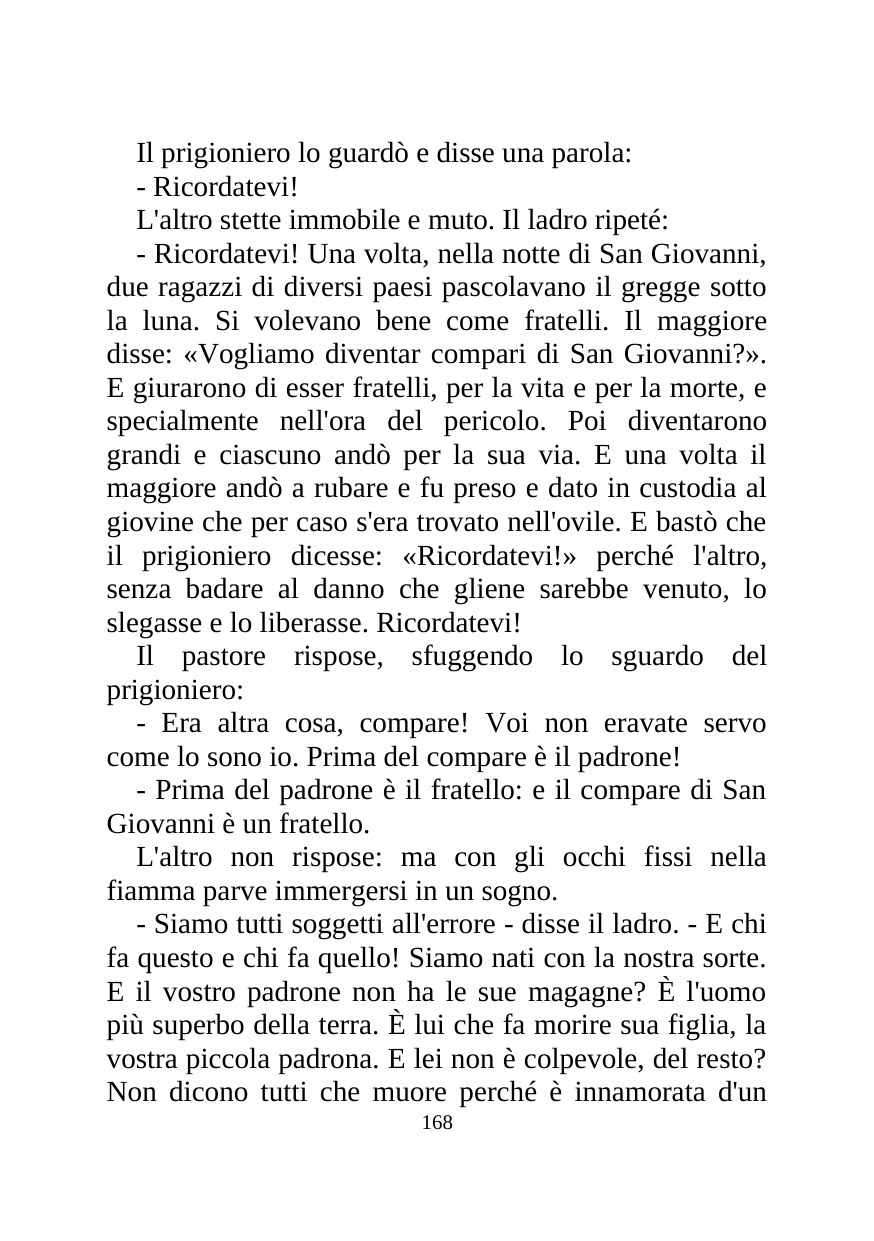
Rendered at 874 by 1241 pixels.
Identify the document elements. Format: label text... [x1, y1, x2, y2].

text - Ricordatevi! [106, 169, 768, 202]
text - Siamo tutti soggetti all'errore - disse il ladro. - E chi fa questo e chi fa quello! Siamo nati con la nostra sorte. E il vostro padrone non ha le sue magagne? È l'uomo più superbo della terra. È lui che fa morire sua figlia, la vostra piccola padrona. E lei non è colpevole, del resto? Non dicono tutti che muore perché è innamorata d'un [106, 907, 768, 1108]
text L'altro non rispose: ma con gli occhi fissi nella fiamma parve immergersi in un sogno. [106, 839, 768, 907]
text Il pastore rispose, sfuggendo lo sguardo del prigioniero: [106, 638, 768, 705]
text - Era altra cosa, compare! Voi non eravate servo come lo sono io. Prima del compare è il padrone! [106, 705, 768, 772]
text Il prigioniero lo guardò e disse una parola: [106, 135, 768, 169]
text L'altro stette immobile e muto. Il ladro ripeté: [106, 202, 768, 236]
text - Ricordatevi! Una volta, nella notte di San Giovanni, due ragazzi di diversi paesi pascolavano il gregge sotto la luna. Si volevano bene come fratelli. Il maggiore disse: «Vogliamo diventar compari di San Giovanni?». E giurarono di esser fratelli, per la vita e per la morte, e specialmente nell'ora del pericolo. Poi diventarono grandi e ciascuno andò per la sua via. E una volta il maggiore andò a rubare e fu preso e dato in custodia al giovine che per caso s'era trovato nell'ovile. E bastò che il prigioniero dicesse: «Ricordatevi!» perché l'altro, senza badare al danno che gliene sarebbe venuto, lo slegasse e lo liberasse. Ricordatevi! [106, 236, 768, 638]
text - Prima del padrone è il fratello: e il compare di San Giovanni è un fratello. [106, 772, 768, 839]
